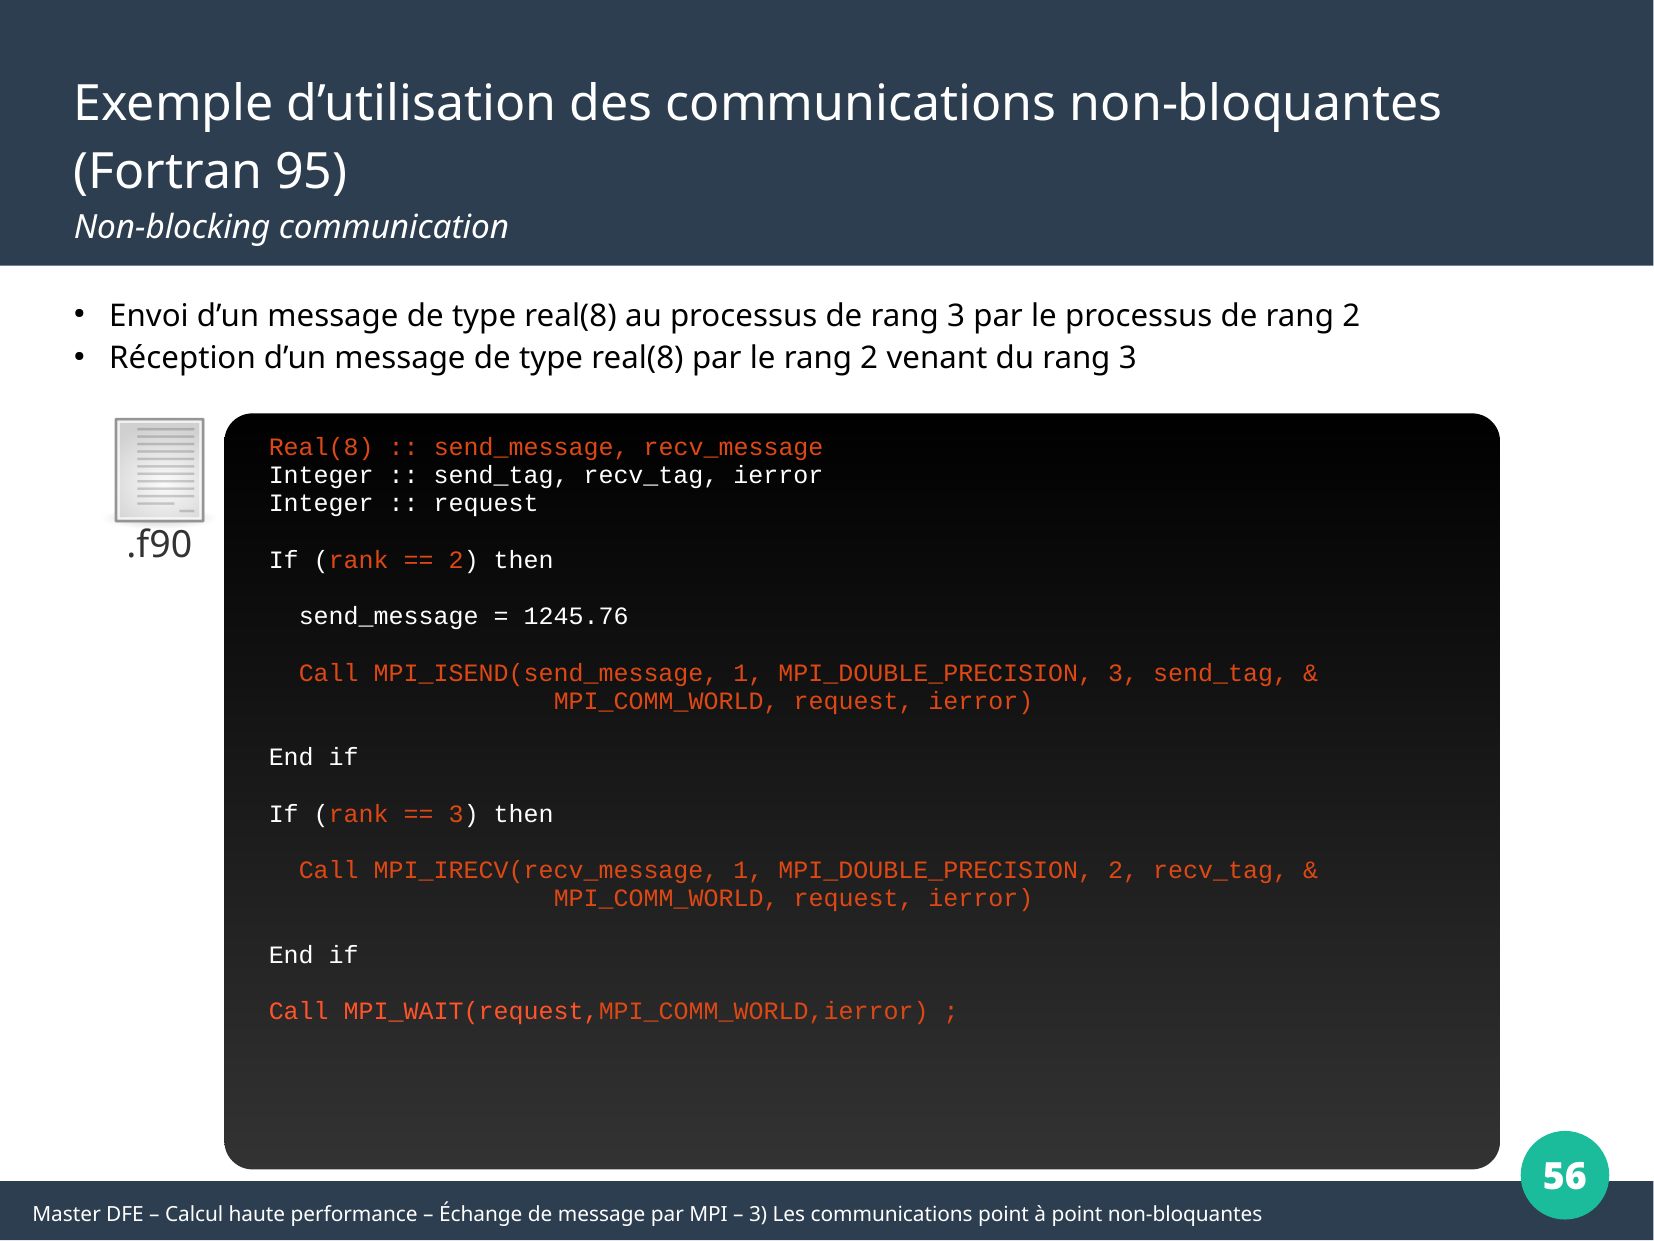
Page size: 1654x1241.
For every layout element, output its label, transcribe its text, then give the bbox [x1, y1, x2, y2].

text_box Exemple d’utilisation des communications non-bloquantes (Fortran 95) Non-blocking communication [59, 59, 1619, 254]
text_box Real(8) :: send_message, recv_message Integer :: send_tag, recv_tag, ierror Integer :: request If (rank == 2) then send_message = 1245.76 Call MPI_ISEND(send_message, 1, MPI_DOUBLE_PRECISION, 3, send_tag, & MPI_COMM_WORLD, request, ierror) End if If (rank == 3) then Call MPI_IRECV(recv_message, 1, MPI_DOUBLE_PRECISION, 2, recv_tag, & MPI_COMM_WORLD, request, ierror) End if Call MPI_WAIT(request,MPI_COMM_WORLD,ierror) ; [253, 427, 1477, 1148]
text_box .f90 [82, 510, 237, 576]
text_box [224, 413, 1501, 1170]
picture [100, 413, 219, 510]
text_box Master DFE – Calcul haute performance – Échange de message par MPI – 3) Les communications point à point non-bloquantes [17, 1191, 1436, 1235]
text_box Envoi d’un message de type real(8) au processus de rang 3 par le processus de rang 2 Réception d’un message de type real(8) par le rang 2 venant du rang 3 [59, 285, 1619, 385]
